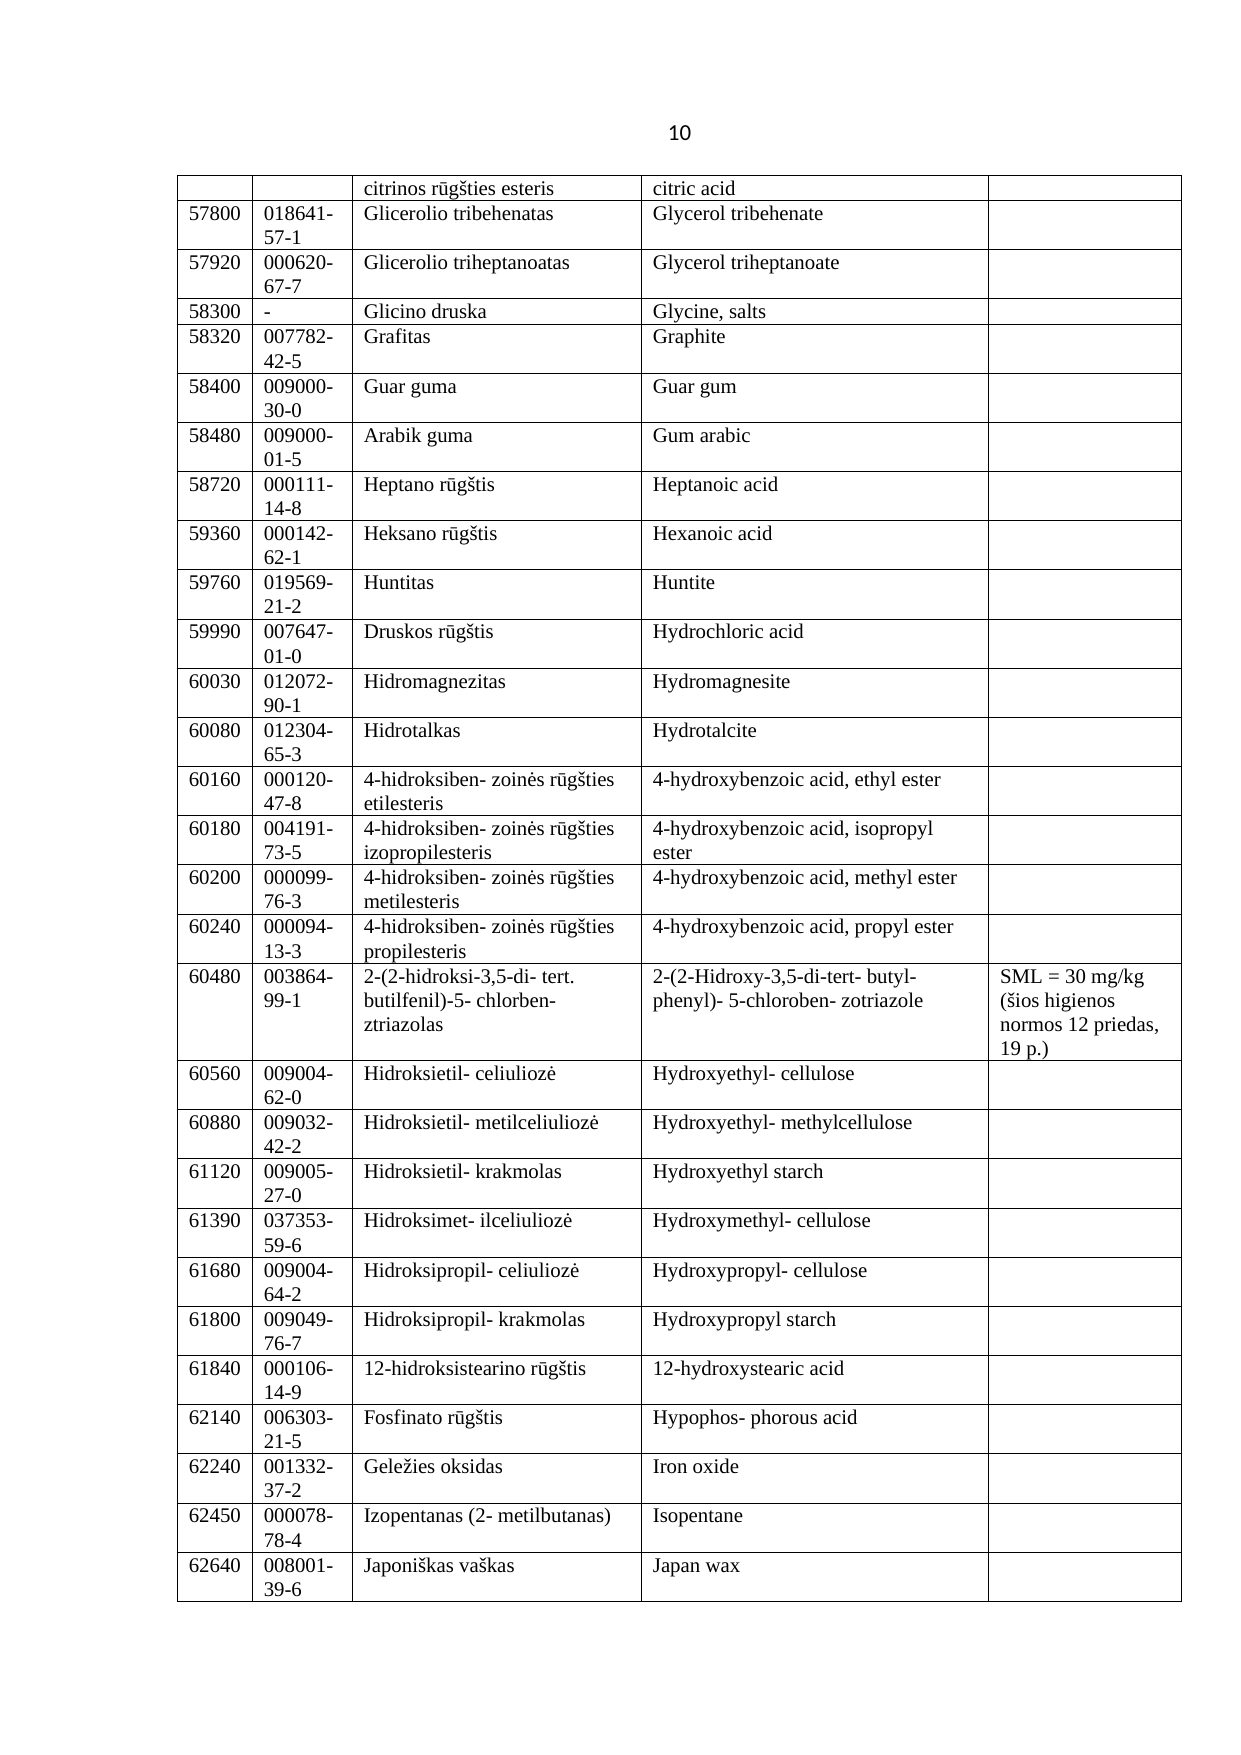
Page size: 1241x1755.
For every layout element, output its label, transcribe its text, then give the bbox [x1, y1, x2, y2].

table_cell [989, 865, 1181, 913]
table_cell citrinos rūgšties esteris [353, 176, 641, 200]
table_cell Hydroxypropyl starch [642, 1307, 988, 1355]
table_cell 61120 [178, 1159, 252, 1207]
table_cell 006303-21-5 [253, 1405, 352, 1453]
table_cell Izopentanas (2- metilbutanas) [353, 1504, 641, 1552]
table_cell [989, 374, 1181, 422]
table_cell [989, 472, 1181, 520]
table_cell [989, 250, 1181, 298]
table_cell 009049-76-7 [253, 1307, 352, 1355]
table_cell Hydrotalcite [642, 718, 988, 766]
table_cell 60880 [178, 1110, 252, 1158]
table_cell [989, 1061, 1181, 1109]
table_cell 019569-21-2 [253, 570, 352, 618]
table_cell [989, 1258, 1181, 1306]
table_cell Hypophos- phorous acid [642, 1405, 988, 1453]
table_cell Huntite [642, 570, 988, 618]
table_cell 62240 [178, 1454, 252, 1502]
table_cell Graphite [642, 325, 988, 373]
table_cell Hydroxyethyl- cellulose [642, 1061, 988, 1109]
table_cell [989, 1454, 1181, 1502]
table_cell Iron oxide [642, 1454, 988, 1502]
table_cell 57800 [178, 201, 252, 249]
table_cell 018641-57-1 [253, 201, 352, 249]
table_cell 009032-42-2 [253, 1110, 352, 1158]
table_cell - [253, 176, 352, 200]
table_cell [989, 915, 1181, 963]
table_cell 62640 [178, 1553, 252, 1601]
table_cell Hydroxyethyl starch [642, 1159, 988, 1207]
table_cell Arabik guma [353, 423, 641, 471]
table_cell [989, 299, 1181, 323]
table_cell [989, 570, 1181, 618]
table_cell Heksano rūgštis [353, 521, 641, 569]
table_cell 4-hydroxybenzoic acid, ethyl ester [642, 767, 988, 815]
table_cell Glicino druska [353, 299, 641, 323]
table_cell 61390 [178, 1209, 252, 1257]
table_cell 4-hydroxybenzoic acid, methyl ester [642, 865, 988, 913]
table_cell 57920 [178, 250, 252, 298]
table_cell [989, 1209, 1181, 1257]
table_cell 000094-13-3 [253, 915, 352, 963]
table_cell Geležies oksidas [353, 1454, 641, 1502]
table_cell [989, 325, 1181, 373]
table_cell 000120-47-8 [253, 767, 352, 815]
table_cell [989, 1110, 1181, 1158]
table_cell Guar gum [642, 374, 988, 422]
table_cell 61840 [178, 1356, 252, 1404]
table_cell Hidroksimet- ilceliuliozė [353, 1209, 641, 1257]
table_cell Isopentane [642, 1504, 988, 1552]
table_cell 61800 [178, 1307, 252, 1355]
table_cell 61680 [178, 1258, 252, 1306]
table_cell Glicerolio tribehenatas [353, 201, 641, 249]
table_cell Hidroksipropil- krakmolas [353, 1307, 641, 1355]
table_cell Hydroxyethyl- methylcellulose [642, 1110, 988, 1158]
table_cell 4-hidroksiben- zoinės rūgšties metilesteris [353, 865, 641, 913]
table_cell 4-hydroxybenzoic acid, isopropyl ester [642, 816, 988, 864]
table_cell 012072-90-1 [253, 669, 352, 717]
table_cell Fosfinato rūgštis [353, 1405, 641, 1453]
table_cell Gum arabic [642, 423, 988, 471]
table_cell 60180 [178, 816, 252, 864]
table_cell [989, 718, 1181, 766]
table_cell 60080 [178, 718, 252, 766]
table_cell 009005-27-0 [253, 1159, 352, 1207]
table_cell 59760 [178, 570, 252, 618]
table_cell [989, 423, 1181, 471]
table_cell 62140 [178, 1405, 252, 1453]
table_cell [989, 669, 1181, 717]
table_cell 58300 [178, 299, 252, 323]
table_cell Hidromagnezitas [353, 669, 641, 717]
table_cell Hidroksipropil- celiuliozė [353, 1258, 641, 1306]
table_cell [989, 176, 1181, 200]
table_cell Hydroxypropyl- cellulose [642, 1258, 988, 1306]
table_cell Heptano rūgštis [353, 472, 641, 520]
table_cell 009004-64-2 [253, 1258, 352, 1306]
table_cell 58480 [178, 423, 252, 471]
table_cell [989, 1504, 1181, 1552]
table_cell [989, 1356, 1181, 1404]
table_cell Hidroksietil- celiuliozė [353, 1061, 641, 1109]
table_cell 58400 [178, 374, 252, 422]
table_cell [989, 1553, 1181, 1601]
table_cell - [253, 299, 352, 323]
table_cell [989, 816, 1181, 864]
table_cell 009004-62-0 [253, 1061, 352, 1109]
table_cell [989, 620, 1181, 668]
table_cell 60200 [178, 865, 252, 913]
table_cell [989, 201, 1181, 249]
table_cell Hidrotalkas [353, 718, 641, 766]
table_cell Glicerolio triheptanoatas [353, 250, 641, 298]
table_cell Hydroxymethyl- cellulose [642, 1209, 988, 1257]
table_cell [989, 1307, 1181, 1355]
table_cell 60240 [178, 915, 252, 963]
table_cell 004191-73-5 [253, 816, 352, 864]
table_cell 59990 [178, 620, 252, 668]
table_cell Grafitas [353, 325, 641, 373]
table_cell Guar guma [353, 374, 641, 422]
table_cell 62450 [178, 1504, 252, 1552]
table_cell 12-hidroksistearino rūgštis [353, 1356, 641, 1404]
table_cell 58720 [178, 472, 252, 520]
table_cell 007647-01-0 [253, 620, 352, 668]
table_cell 037353-59-6 [253, 1209, 352, 1257]
table_cell citric acid [642, 176, 988, 200]
table_cell 60160 [178, 767, 252, 815]
table_cell SML = 30 mg/kg (šios higienos normos 12 priedas, 19 p.) [989, 964, 1181, 1060]
table_cell 59360 [178, 521, 252, 569]
table_cell Glycerol triheptanoate [642, 250, 988, 298]
table_cell Huntitas [353, 570, 641, 618]
table_cell Hexanoic acid [642, 521, 988, 569]
table_cell [989, 767, 1181, 815]
table_cell 000078-78-4 [253, 1504, 352, 1552]
table_cell [989, 1405, 1181, 1453]
table_cell Japoniškas vaškas [353, 1553, 641, 1601]
table_cell 000111-14-8 [253, 472, 352, 520]
table_cell 4-hidroksiben- zoinės rūgšties propilesteris [353, 915, 641, 963]
table_cell 012304-65-3 [253, 718, 352, 766]
table_cell 58320 [178, 325, 252, 373]
table_cell 000142-62-1 [253, 521, 352, 569]
table_cell 60030 [178, 669, 252, 717]
table_cell 60480 [178, 964, 252, 1060]
table_cell [989, 521, 1181, 569]
table_cell 60560 [178, 1061, 252, 1109]
table_cell Japan wax [642, 1553, 988, 1601]
table_cell 009000-30-0 [253, 374, 352, 422]
table_cell Hydrochloric acid [642, 620, 988, 668]
table_cell 000620-67-7 [253, 250, 352, 298]
table_cell 4-hydroxybenzoic acid, propyl ester [642, 915, 988, 963]
table_cell [989, 1159, 1181, 1207]
table_cell Hydromagnesite [642, 669, 988, 717]
table_cell 12-hydroxystearic acid [642, 1356, 988, 1404]
table_cell 000106-14-9 [253, 1356, 352, 1404]
table_cell 008001-39-6 [253, 1553, 352, 1601]
table_cell 000099-76-3 [253, 865, 352, 913]
table_cell [178, 176, 252, 200]
table_cell Heptanoic acid [642, 472, 988, 520]
table_cell Druskos rūgštis [353, 620, 641, 668]
table_cell 007782-42-5 [253, 325, 352, 373]
table_cell 4-hidroksiben- zoinės rūgšties etilesteris [353, 767, 641, 815]
table_cell 009000-01-5 [253, 423, 352, 471]
table_cell Glycerol tribehenate [642, 201, 988, 249]
table_cell Glycine, salts [642, 299, 988, 323]
table_cell Hidroksietil- krakmolas [353, 1159, 641, 1207]
table_cell 2-(2-Hidroxy-3,5-di-tert- butyl-phenyl)- 5-chloroben- zotriazole [642, 964, 988, 1060]
table_cell 001332-37-2 [253, 1454, 352, 1502]
table_cell 003864-99-1 [253, 964, 352, 1060]
table_cell Hidroksietil- metilceliuliozė [353, 1110, 641, 1158]
table_cell 4-hidroksiben- zoinės rūgšties izopropilesteris [353, 816, 641, 864]
table_cell 2-(2-hidroksi-3,5-di- tert. butilfenil)-5- chlorben- ztriazolas [353, 964, 641, 1060]
